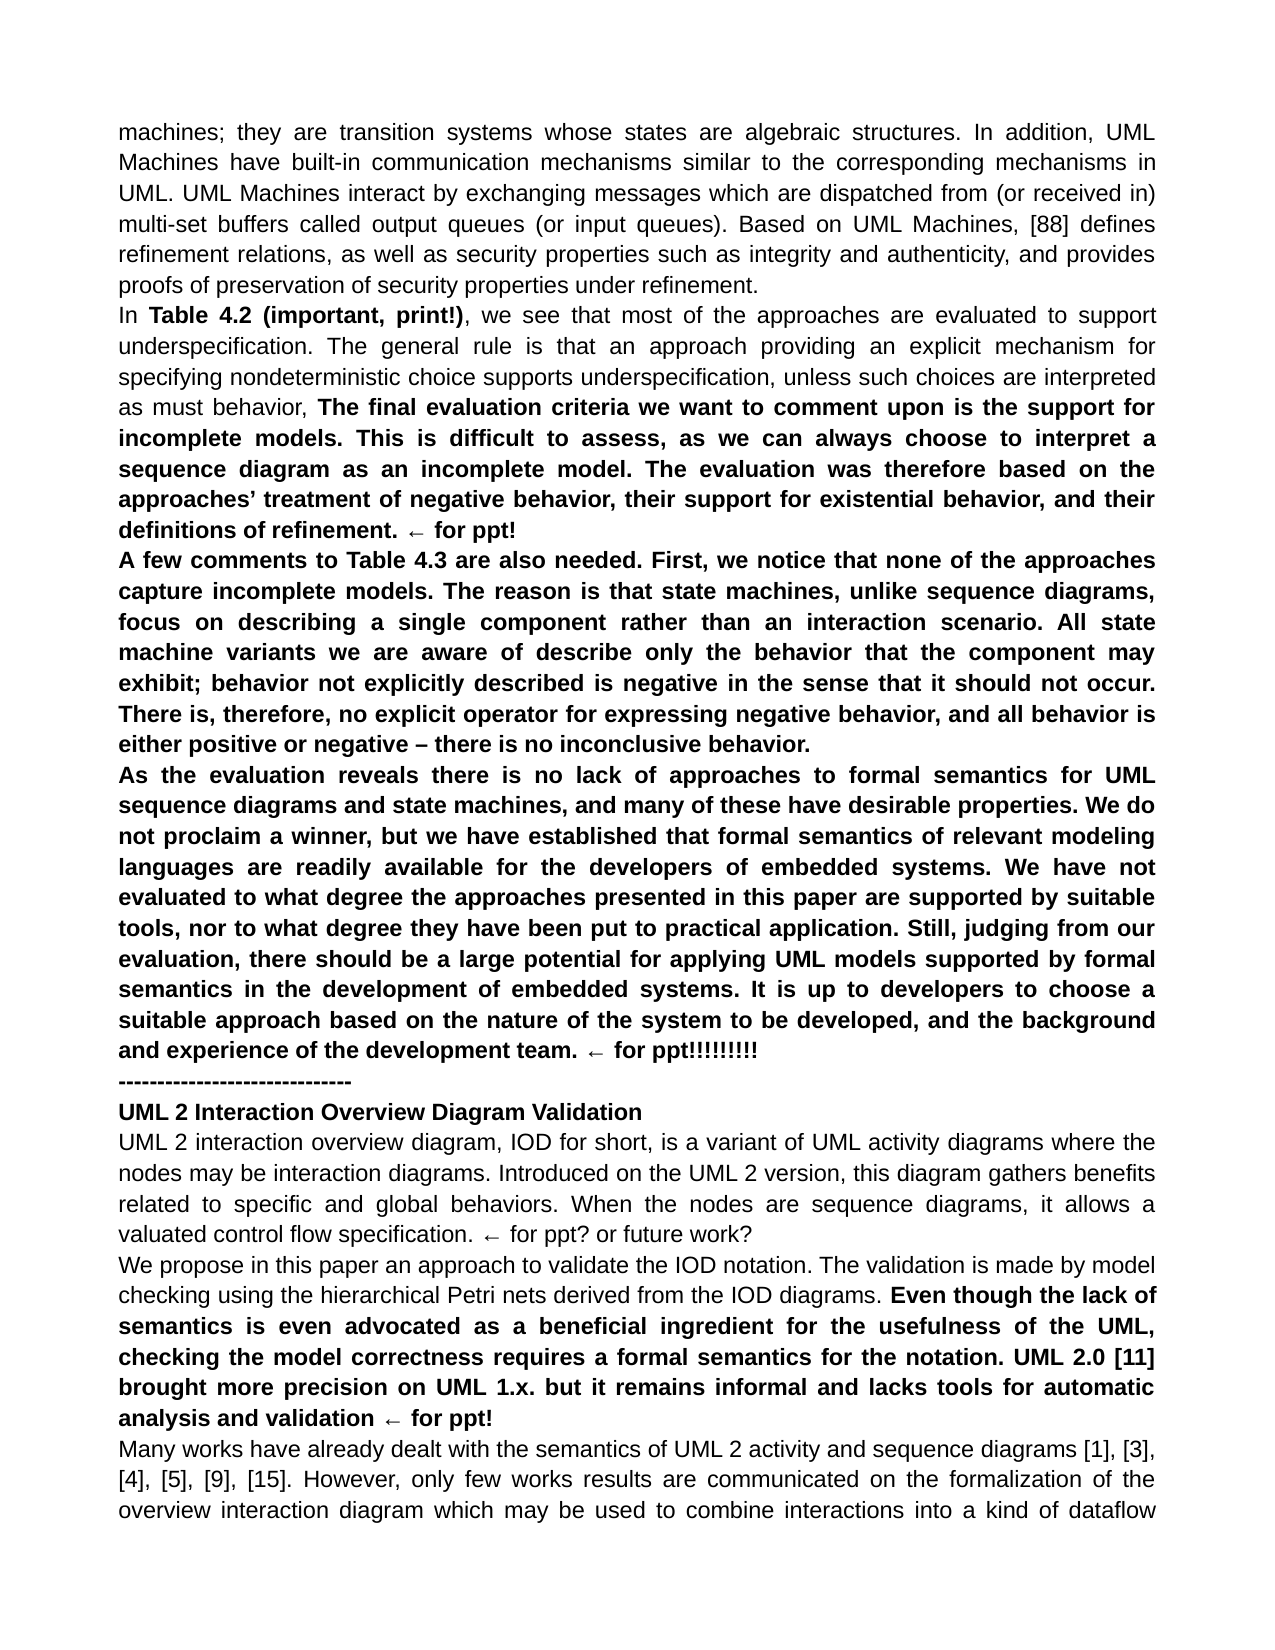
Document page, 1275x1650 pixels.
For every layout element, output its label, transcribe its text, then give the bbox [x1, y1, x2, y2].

text A few comments to Table 4.3 are also needed. First, we notice that none of the approaches capture incomplete models. The reason is that state machines, unlike sequence diagrams, focus on describing a single component rather than an interaction scenario. All state machine variants we are aware of describe only the behavior that the component may exhibit; behavior not explicitly described is negative in the sense that it should not occur. There is, therefore, no explicit operator for expressing negative behavior, and all behavior is either positive or negative – there is no inconclusive behavior. [118, 547, 1157, 757]
text UML 2 Interaction Overview Diagram Validation [118, 1098, 1157, 1125]
text machines; they are transition systems whose states are algebraic structures. In addition, UML Machines have built-in communication mechanisms similar to the corresponding mechanisms in UML. UML Machines interact by exchanging messages which are dispatched from (or received in) multi-set buffers called output queues (or input queues). Based on UML Machines, [88] defines refinement relations, as well as security properties such as integrity and authenticity, and provides proofs of preservation of security properties under refinement. [118, 118, 1157, 298]
text ------------------------------ [118, 1067, 1157, 1094]
text Many works have already dealt with the semantics of UML 2 activity and sequence diagrams [1], [3], [4], [5], [9], [15]. However, only few works results are communicated on the formalization of the overview interaction diagram which may be used to combine interactions into a kind of dataflow [118, 1435, 1157, 1523]
text UML 2 interaction overview diagram, IOD for short, is a variant of UML activity diagrams where the nodes may be interaction diagrams. Introduced on the UML 2 version, this diagram gathers benefits related to specific and global behaviors. When the nodes are sequence diagrams, it allows a valuated control flow specification. ← for ppt? or future work? [118, 1129, 1157, 1247]
text As the evaluation reveals there is no lack of approaches to formal semantics for UML sequence diagrams and state machines, and many of these have desirable properties. We do not proclaim a winner, but we have established that formal semantics of relevant modeling languages are readily available for the developers of embedded systems. We have not evaluated to what degree the approaches presented in this paper are supported by suitable tools, nor to what degree they have been put to practical application. Still, judging from our evaluation, there should be a large potential for applying UML models supported by formal semantics in the development of embedded systems. It is up to developers to choose a suitable approach based on the nature of the system to be developed, and the background and experience of the development team. ← for ppt!!!!!!!!! [118, 761, 1157, 1064]
text In Table 4.2 (important, print!), we see that most of the approaches are evaluated to support underspecification. The general rule is that an approach providing an explicit mechanism for specifying nondeterministic choice supports underspecification, unless such choices are interpreted as must behavior, The final evaluation criteria we want to comment upon is the support for incomplete models. This is difficult to assess, as we can always choose to interpret a sequence diagram as an incomplete model. The evaluation was therefore based on the approaches’ treatment of negative behavior, their support for existential behavior, and their definitions of refinement. ← for ppt! [118, 302, 1157, 543]
text We propose in this paper an approach to validate the IOD notation. The validation is made by model checking using the hierarchical Petri nets derived from the IOD diagrams. Even though the lack of semantics is even advocated as a beneficial ingredient for the usefulness of the UML, checking the model correctness requires a formal semantics for the notation. UML 2.0 [11] brought more precision on UML 1.x. but it remains informal and lacks tools for automatic analysis and validation ← for ppt! [118, 1251, 1157, 1431]
